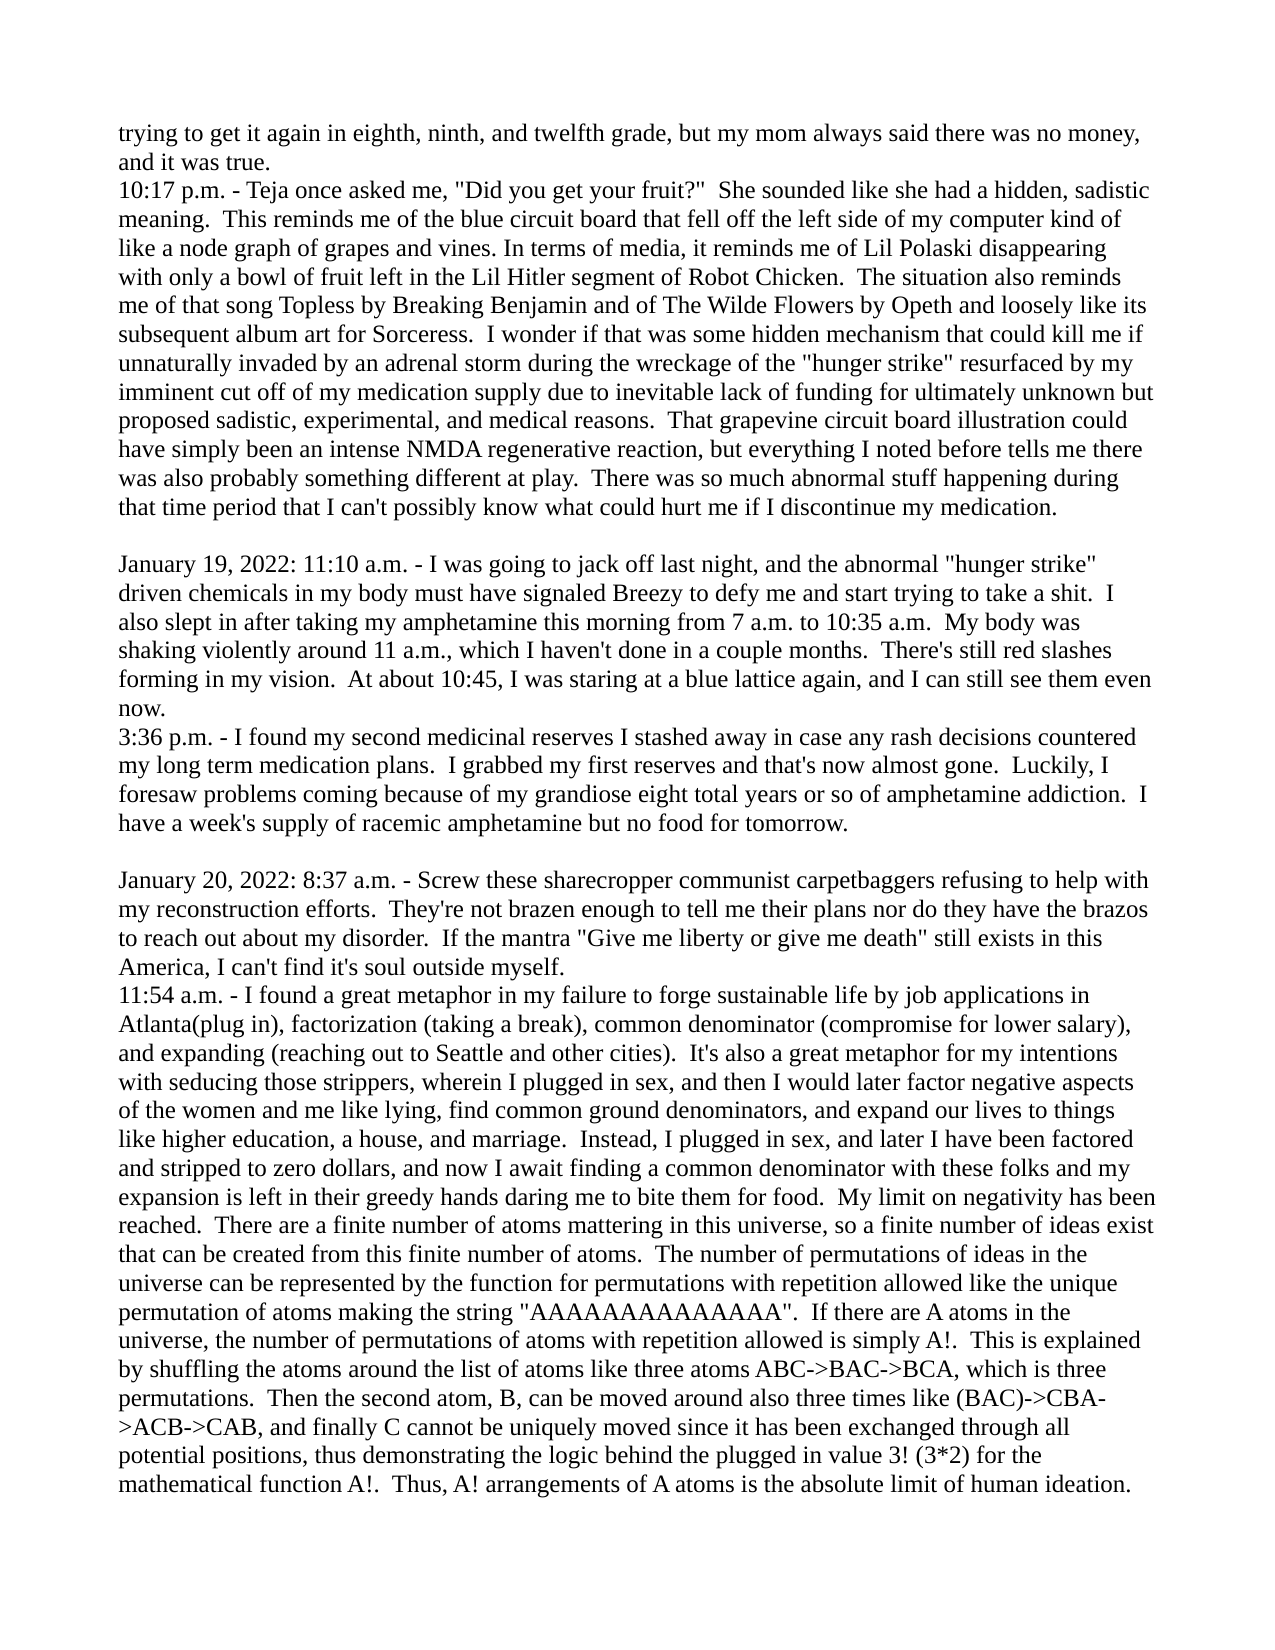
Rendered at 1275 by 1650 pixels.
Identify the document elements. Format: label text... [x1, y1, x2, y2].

text trying to get it again in eighth, ninth, and twelfth grade, but my mom always said there was no money, and it was true. [118, 118, 1157, 176]
text 10:17 p.m. - Teja once asked me, "Did you get your fruit?" She sounded like she had a hidden, sadistic meaning. This reminds me of the blue circuit board that fell off the left side of my computer kind of like a node graph of grapes and vines. In terms of media, it reminds me of Lil Polaski disappearing with only a bowl of fruit left in the Lil Hitler segment of Robot Chicken. The situation also reminds me of that song Topless by Breaking Benjamin and of The Wilde Flowers by Opeth and loosely like its subsequent album art for Sorceress. I wonder if that was some hidden mechanism that could kill me if unnaturally invaded by an adrenal storm during the wreckage of the "hunger strike" resurfaced by my imminent cut off of my medication supply due to inevitable lack of funding for ultimately unknown but proposed sadistic, experimental, and medical reasons. That grapevine circuit board illustration could have simply been an intense NMDA regenerative reaction, but everything I noted before tells me there was also probably something different at play. There was so much abnormal stuff happening during that time period that I can't possibly know what could hurt me if I discontinue my medication. [118, 176, 1157, 521]
text January 19, 2022: 11:10 a.m. - I was going to jack off last night, and the abnormal "hunger strike" driven chemicals in my body must have signaled Breezy to defy me and start trying to take a shit. I also slept in after taking my amphetamine this morning from 7 a.m. to 10:35 a.m. My body was shaking violently around 11 a.m., which I haven't done in a couple months. There's still red slashes forming in my vision. At about 10:45, I was staring at a blue lattice again, and I can still see them even now. [118, 549, 1157, 722]
text 3:36 p.m. - I found my second medicinal reserves I stashed away in case any rash decisions countered my long term medication plans. I grabbed my first reserves and that's now almost gone. Luckily, I foresaw problems coming because of my grandiose eight total years or so of amphetamine addiction. I have a week's supply of racemic amphetamine but no food for tomorrow. [118, 722, 1157, 837]
text January 20, 2022: 8:37 a.m. - Screw these sharecropper communist carpetbaggers refusing to help with my reconstruction efforts. They're not brazen enough to tell me their plans nor do they have the brazos to reach out about my disorder. If the mantra "Give me liberty or give me death" still exists in this America, I can't find it's soul outside myself. [118, 866, 1157, 981]
text 11:54 a.m. - I found a great metaphor in my failure to forge sustainable life by job applications in Atlanta(plug in), factorization (taking a break), common denominator (compromise for lower salary), and expanding (reaching out to Seattle and other cities). It's also a great metaphor for my intentions with seducing those strippers, wherein I plugged in sex, and then I would later factor negative aspects of the women and me like lying, find common ground denominators, and expand our lives to things like higher education, a house, and marriage. Instead, I plugged in sex, and later I have been factored and stripped to zero dollars, and now I await finding a common denominator with these folks and my expansion is left in their greedy hands daring me to bite them for food. My limit on negativity has been reached. There are a finite number of atoms mattering in this universe, so a finite number of ideas exist that can be created from this finite number of atoms. The number of permutations of ideas in the universe can be represented by the function for permutations with repetition allowed like the unique permutation of atoms making the string "AAAAAAAAAAAAAA". If there are A atoms in the universe, the number of permutations of atoms with repetition allowed is simply A!. This is explained by shuffling the atoms around the list of atoms like three atoms ABC->BAC->BCA, which is three permutations. Then the second atom, B, can be moved around also three times like (BAC)->CBA->ACB->CAB, and finally C cannot be uniquely moved since it has been exchanged through all potential positions, thus demonstrating the logic behind the plugged in value 3! (3*2) for the mathematical function A!. Thus, A! arrangements of A atoms is the absolute limit of human ideation. [118, 981, 1157, 1498]
